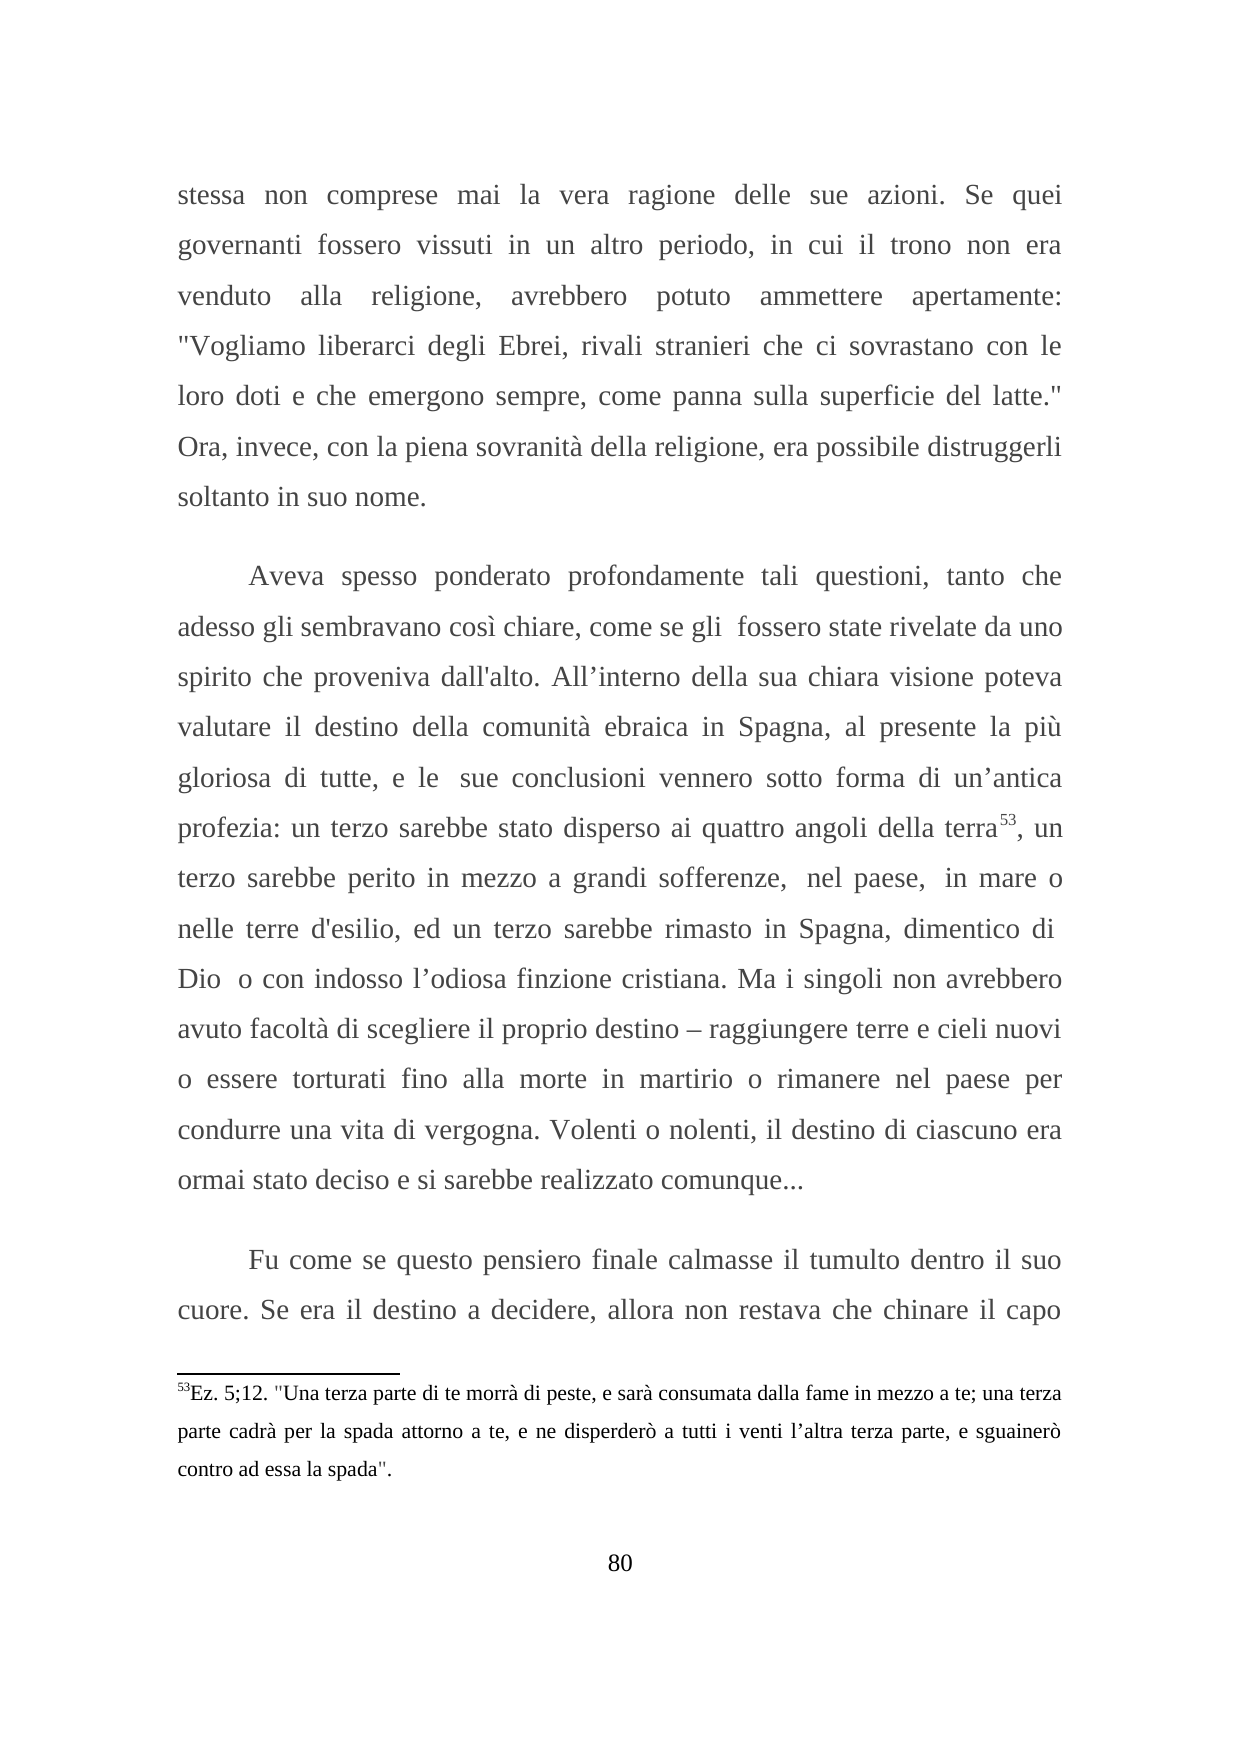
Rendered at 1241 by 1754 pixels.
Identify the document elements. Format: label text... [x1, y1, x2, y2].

text Ez. 5;12. "Una terza parte di te morrà di peste, e sarà consumata dalla fame in mezzo a te; una terza parte cadrà per la spada attorno a te, e ne disperderò a tutti i venti l’altra terza parte, e sguainerò contro ad essa la spada". [177, 1380, 1063, 1481]
text Fu come se questo pensiero finale calmasse il tumulto dentro il suo cuore. Se era il destino a decidere, allora non restava che chinare il capo [177, 1242, 1063, 1326]
text Aveva spesso ponderato profondamente tali questioni, tanto che adesso gli sembravano così chiare, come se gli fossero state rivelate da uno spirito che proveniva dall'alto. All’interno della sua chiara visione poteva valutare il destino della comunità ebraica in Spagna, al presente la più gloriosa di tutte, e le sue conclusioni vennero sotto forma di un’antica profezia: un terzo sarebbe stato disperso ai quattro angoli della terra, un terzo sarebbe perito in mezzo a grandi sofferenze, nel paese, in mare o nelle terre d'esilio, ed un terzo sarebbe rimasto in Spagna, dimentico di Dio o con indosso l’odiosa finzione cristiana. Ma i singoli non avrebbero avuto facoltà di scegliere il proprio destino – raggiungere terre e cieli nuovi o essere torturati fino alla morte in martirio o rimanere nel paese per condurre una vita di vergogna. Volenti o nolenti, il destino di ciascuno era ormai stato deciso e si sarebbe realizzato comunque... [177, 558, 1063, 1196]
text stessa non comprese mai la vera ragione delle sue azioni. Se quei governanti fossero vissuti in un altro periodo, in cui il trono non era venduto alla religione, avrebbero potuto ammettere apertamente: "Vogliamo liberarci degli Ebrei, rivali stranieri che ci sovrastano con le loro doti e che emergono sempre, come panna sulla superficie del latte." Ora, invece, con la piena sovranità della religione, era possibile distruggerli soltanto in suo nome. [177, 177, 1063, 513]
